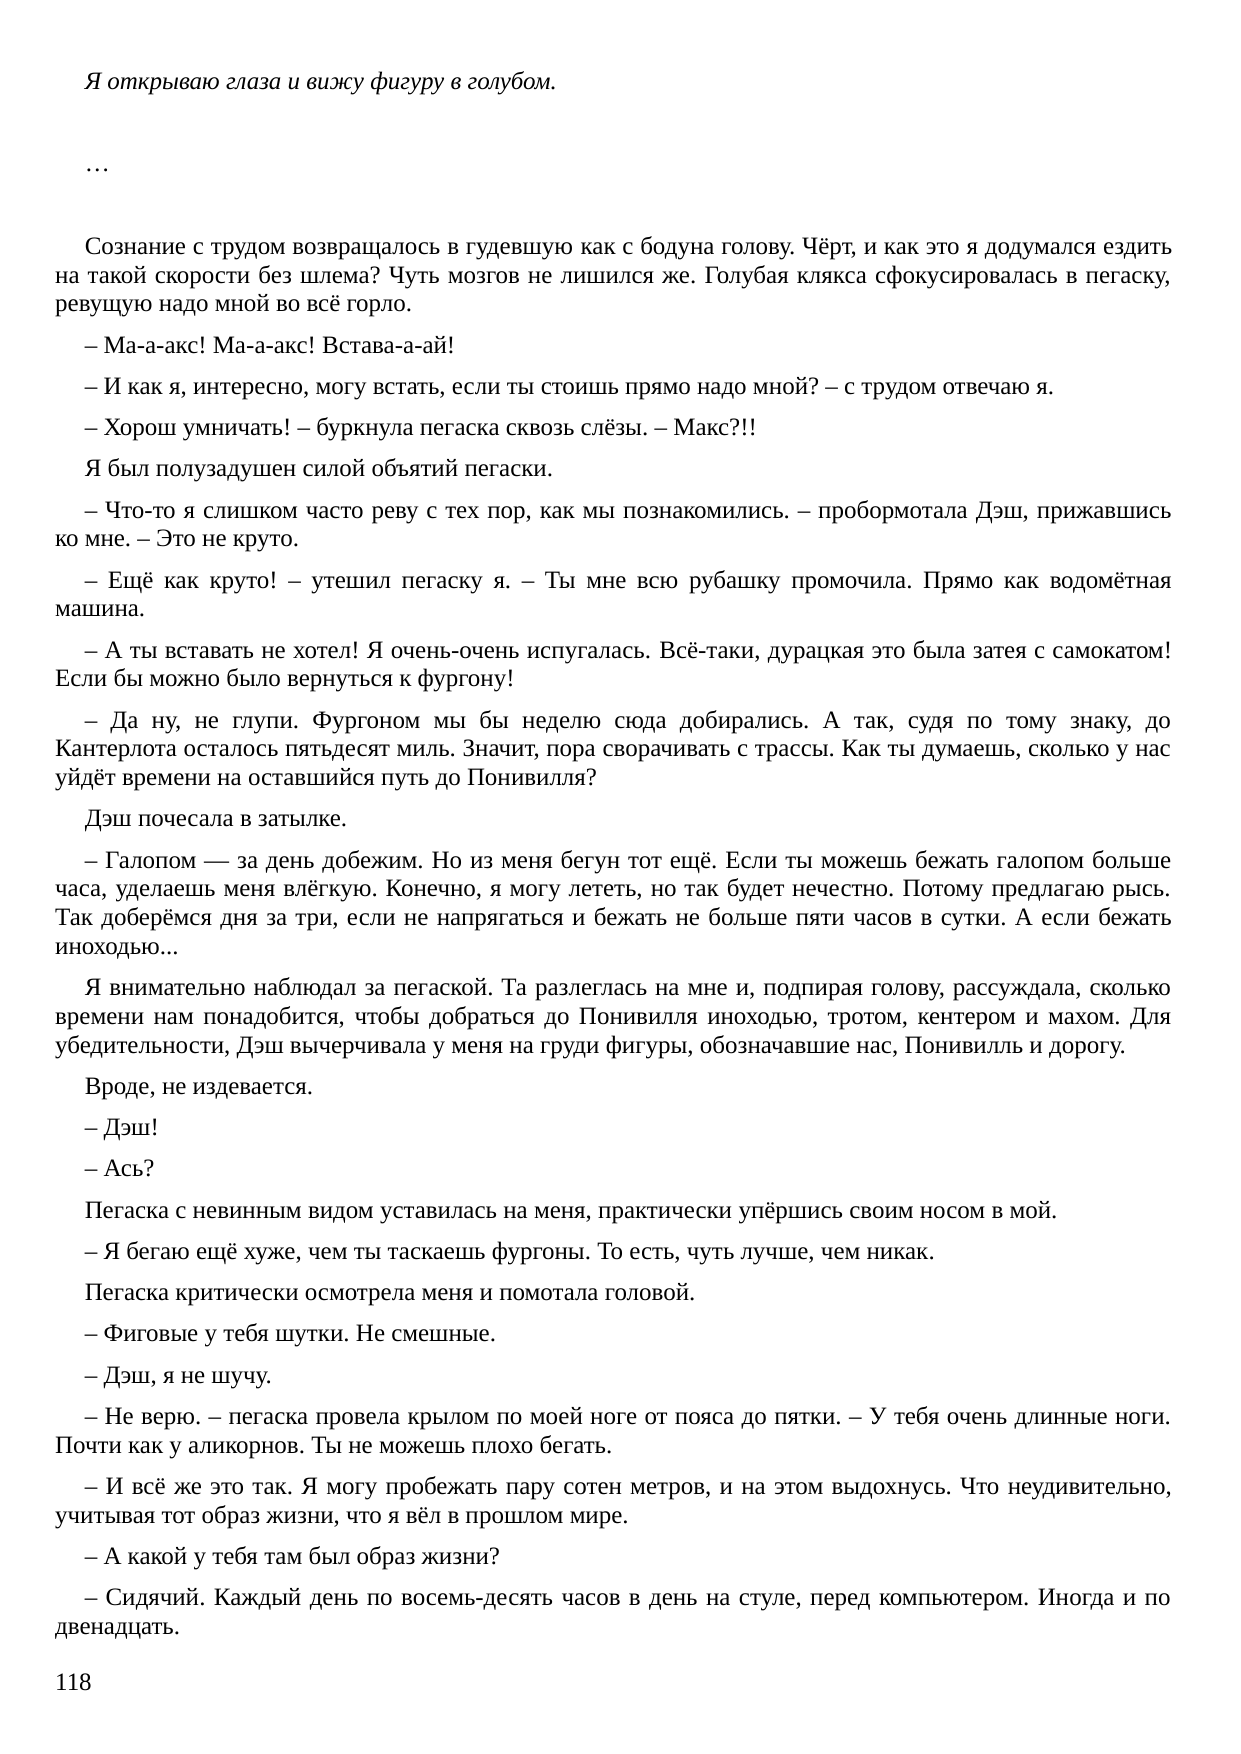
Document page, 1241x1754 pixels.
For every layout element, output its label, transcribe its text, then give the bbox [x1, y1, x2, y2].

text – Ещё как круто! – утешил пегаску я. – Ты мне всю рубашку промочила. Прямо как водомётная машина. [55, 565, 1173, 622]
text – Ась? [55, 1153, 1173, 1182]
text Сознание с трудом возвращалось в гудевшую как с бодуна голову. Чёрт, и как это я додумался ездить на такой скорости без шлема? Чуть мозгов не лишился же. Голубая клякса сфокусировалась в пегаску, ревущую надо мной во всё горло. [55, 231, 1173, 317]
text … [55, 148, 1173, 177]
text – Галопом — за день добежим. Но из меня бегун тот ещё. Если ты можешь бежать галопом больше часа, уделаешь меня влёгкую. Конечно, я могу лететь, но так будет нечестно. Потому предлагаю рысь. Так доберёмся дня за три, если не напрягаться и бежать не больше пяти часов в сутки. А если бежать иноходью... [55, 845, 1173, 960]
text – Хорош умничать! – буркнула пегаска сквозь слёзы. – Макс?!! [55, 412, 1173, 441]
text – Не верю. – пегаска провела крылом по моей ноге от пояса до пятки. – У тебя очень длинные ноги. Почти как у аликорнов. Ты не можешь плохо бегать. [55, 1401, 1173, 1458]
text Дэш почесала в затылке. [55, 803, 1173, 832]
text Я открываю глаза и вижу фигуру в голубом. [55, 66, 1173, 95]
text – Ма-а-акс! Ма-а-акс! Встава-а-ай! [55, 330, 1173, 358]
text – Да ну, не глупи. Фургоном мы бы неделю сюда добирались. А так, судя по тому знаку, до Кантерлота осталось пятьдесят миль. Значит, пора сворачивать с трассы. Как ты думаешь, сколько у нас уйдёт времени на оставшийся путь до Понивилля? [55, 705, 1173, 791]
text Пегаска критически осмотрела меня и помотала головой. [55, 1277, 1173, 1306]
text – И как я, интересно, могу встать, если ты стоишь прямо надо мной? – с трудом отвечаю я. [55, 371, 1173, 400]
text – Дэш, я не шучу. [55, 1360, 1173, 1388]
text – Я бегаю ещё хуже, чем ты таскаешь фургоны. То есть, чуть лучше, чем никак. [55, 1236, 1173, 1265]
text – А ты вставать не хотел! Я очень-очень испугалась. Всё-таки, дурацкая это была затея с самокатом! Если бы можно было вернуться к фургону! [55, 635, 1173, 692]
text – Сидячий. Каждый день по восемь-десять часов в день на стуле, перед компьютером. Иногда и по двенадцать. [55, 1582, 1173, 1640]
text Я был полузадушен силой объятий пегаски. [55, 453, 1173, 482]
text – Фиговые у тебя шутки. Не смешные. [55, 1318, 1173, 1347]
text Пегаска с невинным видом уставилась на меня, практически упёршись своим носом в мой. [55, 1195, 1173, 1223]
text – Дэш! [55, 1112, 1173, 1141]
text – Что-то я слишком часто реву с тех пор, как мы познакомились. – пробормотала Дэш, прижавшись ко мне. – Это не круто. [55, 495, 1173, 552]
text Я внимательно наблюдал за пегаской. Та разлеглась на мне и, подпирая голову, рассуждала, сколько времени нам понадобится, чтобы добраться до Понивилля иноходью, тротом, кентером и махом. Для убедительности, Дэш вычерчивала у меня на груди фигуры, обозначавшие нас, Понивилль и дорогу. [55, 972, 1173, 1058]
text – А какой у тебя там был образ жизни? [55, 1541, 1173, 1570]
text Вроде, не издевается. [55, 1071, 1173, 1100]
text – И всё же это так. Я могу пробежать пару сотен метров, и на этом выдохнусь. Что неудивительно, учитывая тот образ жизни, что я вёл в прошлом мире. [55, 1471, 1173, 1528]
